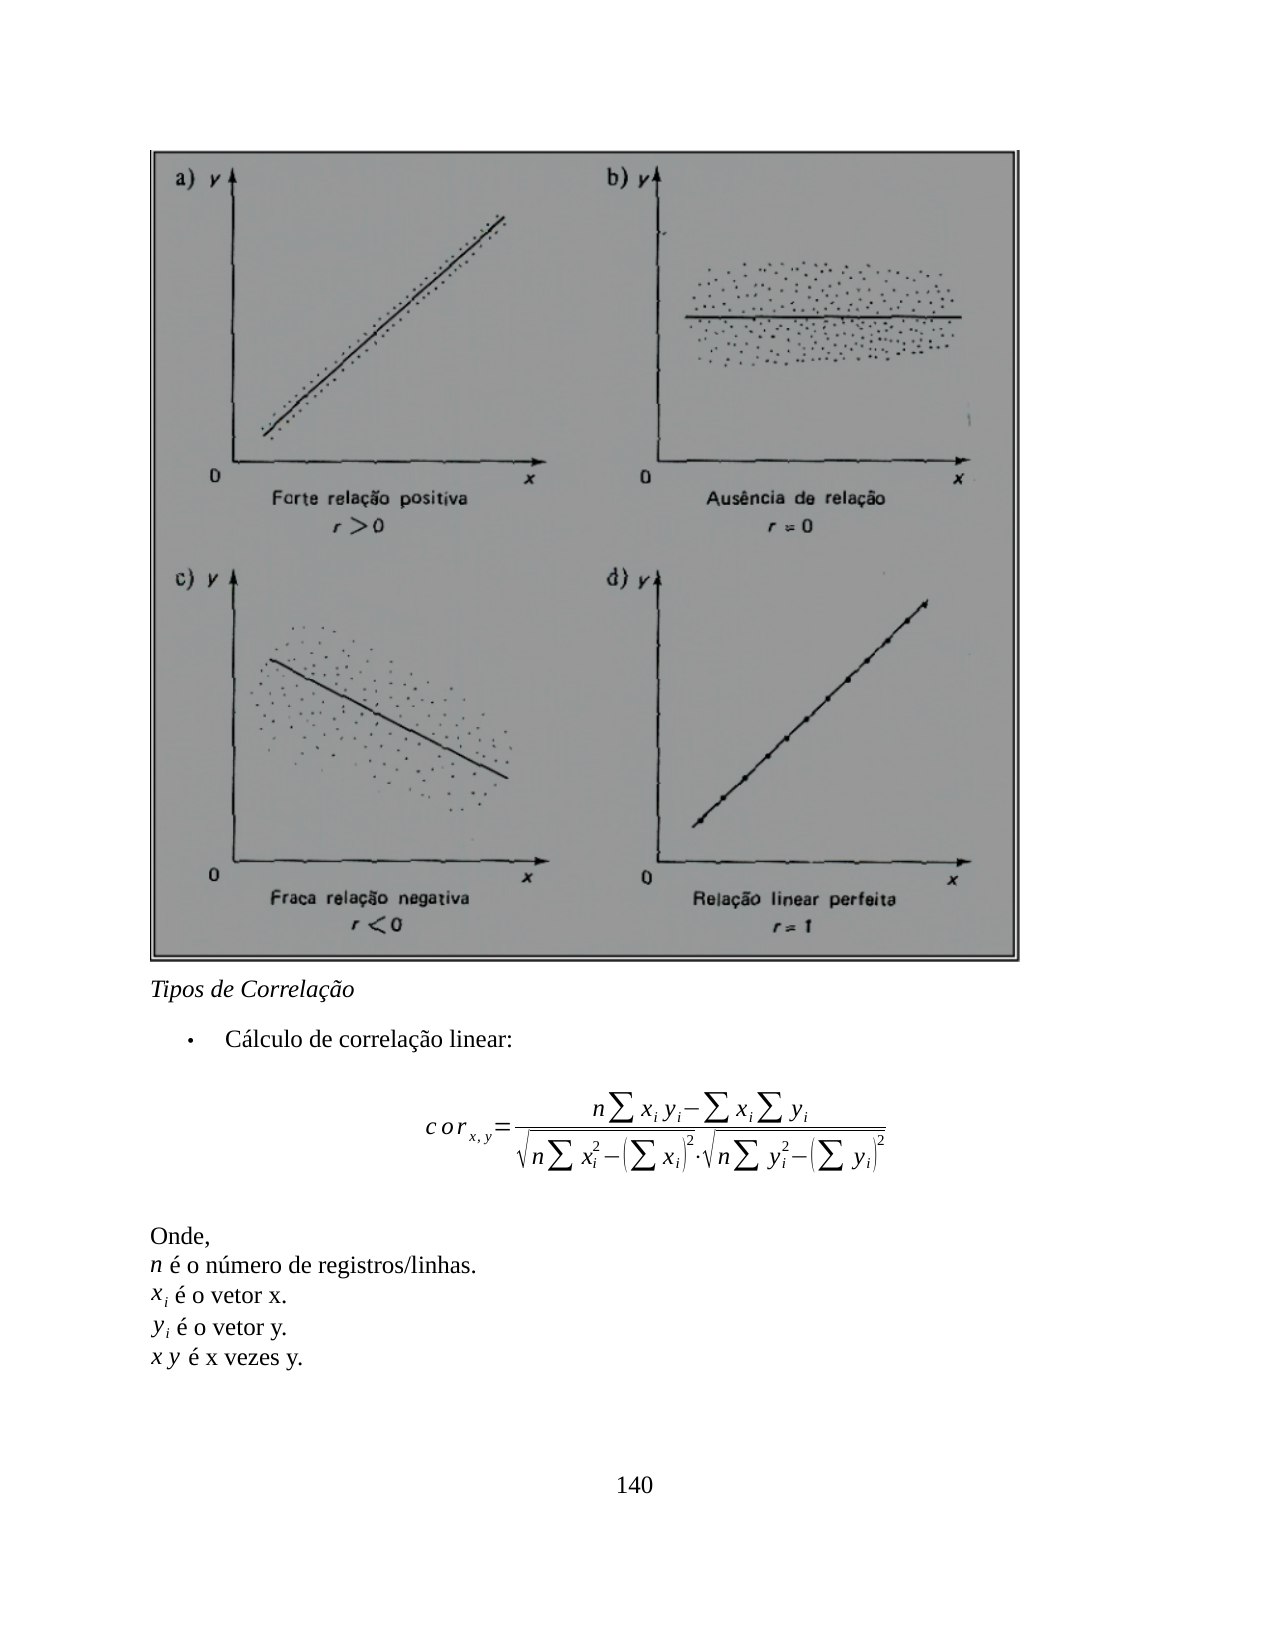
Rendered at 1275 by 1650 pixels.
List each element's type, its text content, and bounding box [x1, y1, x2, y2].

list Cálculo de correlação linear: [187, 1024, 1125, 1082]
text Onde, é o número de registros/linhas. é o vetor x. é o vetor y. é x vezes y. [150, 1221, 1125, 1399]
picture [150, 150, 1020, 962]
text Tipos de Correlação [150, 974, 1125, 1003]
